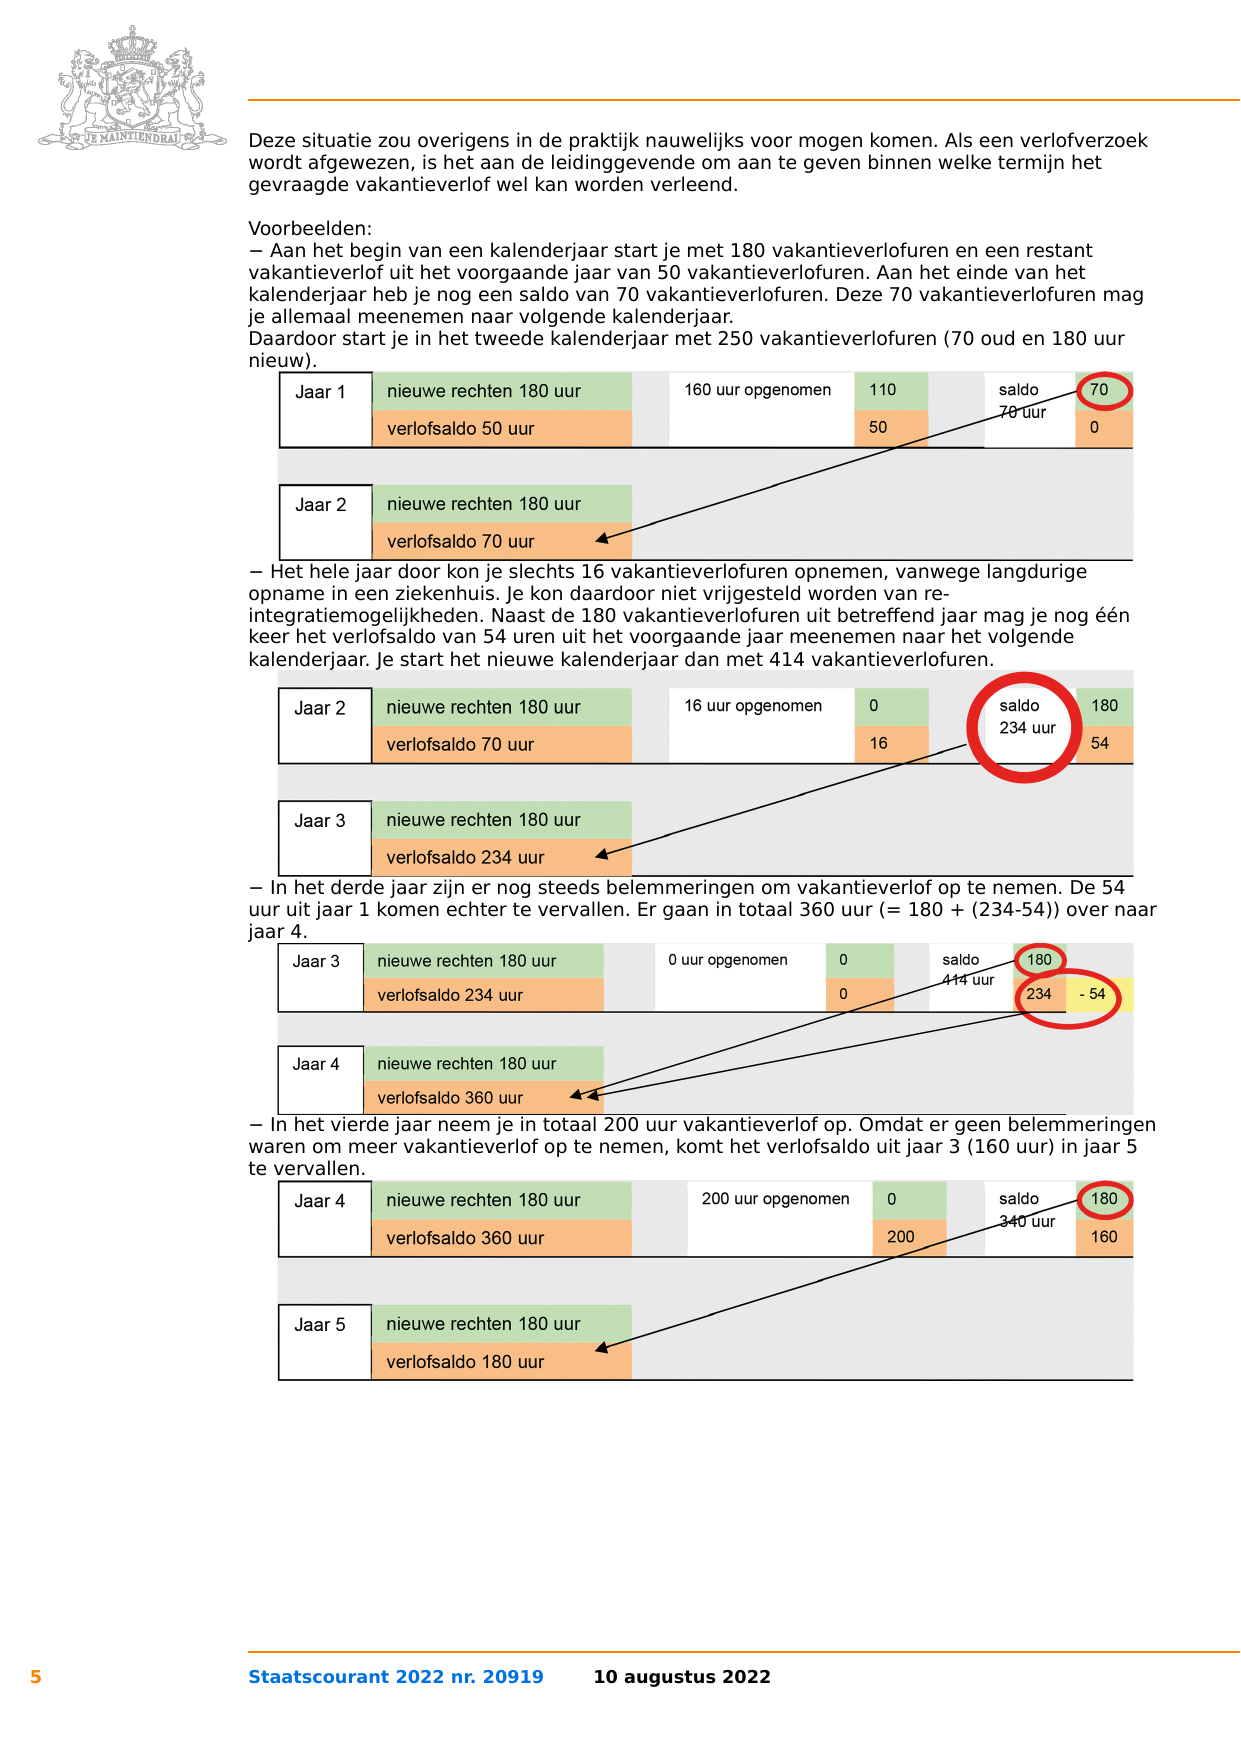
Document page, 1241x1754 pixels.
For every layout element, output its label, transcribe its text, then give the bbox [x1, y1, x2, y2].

text − In het derde jaar zijn er nog steeds belemmeringen om vakantieverlof op te nemen. De 54 uur uit jaar 1 komen echter te vervallen. Er gaan in totaal 360 uur (= 180 + (234-54)) over naar jaar 4. [248, 877, 1163, 1114]
text − Aan het begin van een kalenderjaar start je met 180 vakantieverlofuren en een restant vakantieverlof uit het voorgaande jaar van 50 vakantieverlofuren. Aan het einde van het kalenderjaar heb je nog een saldo van 70 vakantieverlofuren. Deze 70 vakantieverlofuren mag je allemaal meenemen naar volgende kalenderjaar. [248, 240, 1163, 328]
text Daardoor start je in het tweede kalenderjaar met 250 vakantieverlofuren (70 oud en 180 uur nieuw). [248, 328, 1163, 371]
picture [248, 670, 1134, 877]
picture [248, 371, 1134, 561]
text − Het hele jaar door kon je slechts 16 vakantieverlofuren opnemen, vanwege langdurige opname in een ziekenhuis. Je kon daardoor niet vrijgesteld worden van re-integratiemogelijkheden. Naast de 180 vakantieverlofuren uit betreffend jaar mag je nog één keer het verlofsaldo van 54 uren uit het voorgaande jaar meenemen naar het volgende kalenderjaar. Je start het nieuwe kalenderjaar dan met 414 vakantieverlofuren. [248, 561, 1163, 877]
text Deze situatie zou overigens in de praktijk nauwelijks voor mogen komen. Als een verlofverzoek wordt afgewezen, is het aan de leidinggevende om aan te geven binnen welke termijn het gevraagde vakantieverlof wel kan worden verleend. [248, 130, 1163, 196]
text Voorbeelden: [248, 218, 1163, 240]
picture [248, 1180, 1134, 1381]
picture [38, 25, 227, 150]
text − In het vierde jaar neem je in totaal 200 uur vakantieverlof op. Omdat er geen belemmeringen waren om meer vakantieverlof op te nemen, komt het verlofsaldo uit jaar 3 (160 uur) in jaar 5 te vervallen. [248, 1114, 1163, 1381]
picture [248, 943, 1134, 1115]
